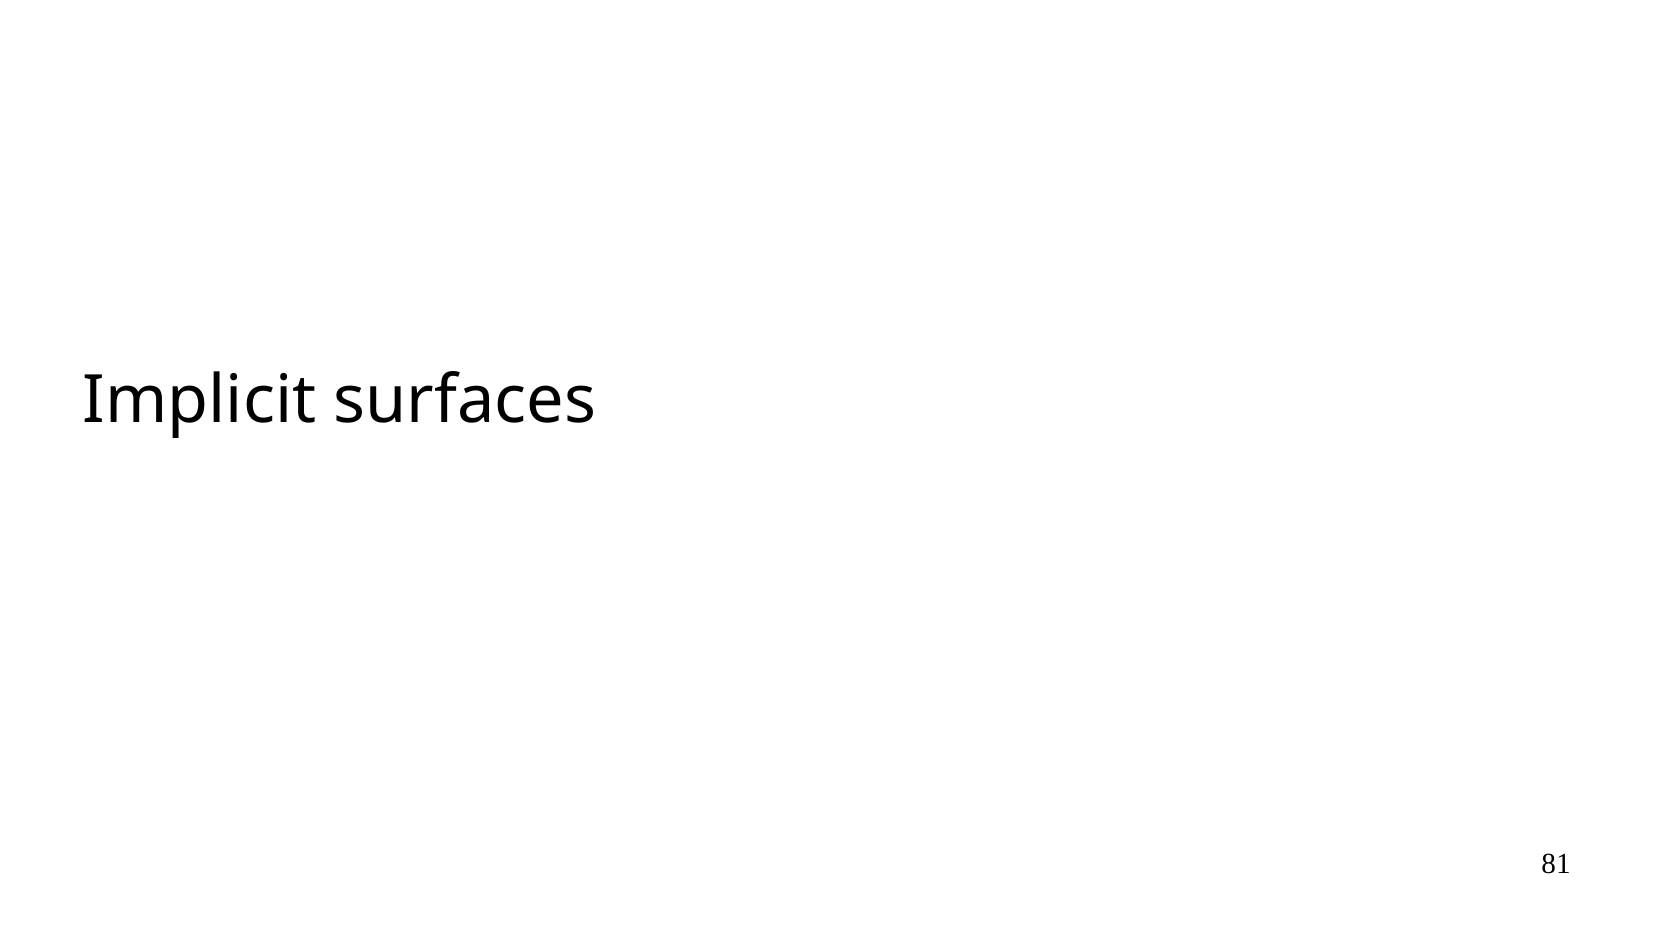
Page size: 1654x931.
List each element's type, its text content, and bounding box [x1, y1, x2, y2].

subtitle Implicit surfaces [82, 37, 1571, 757]
